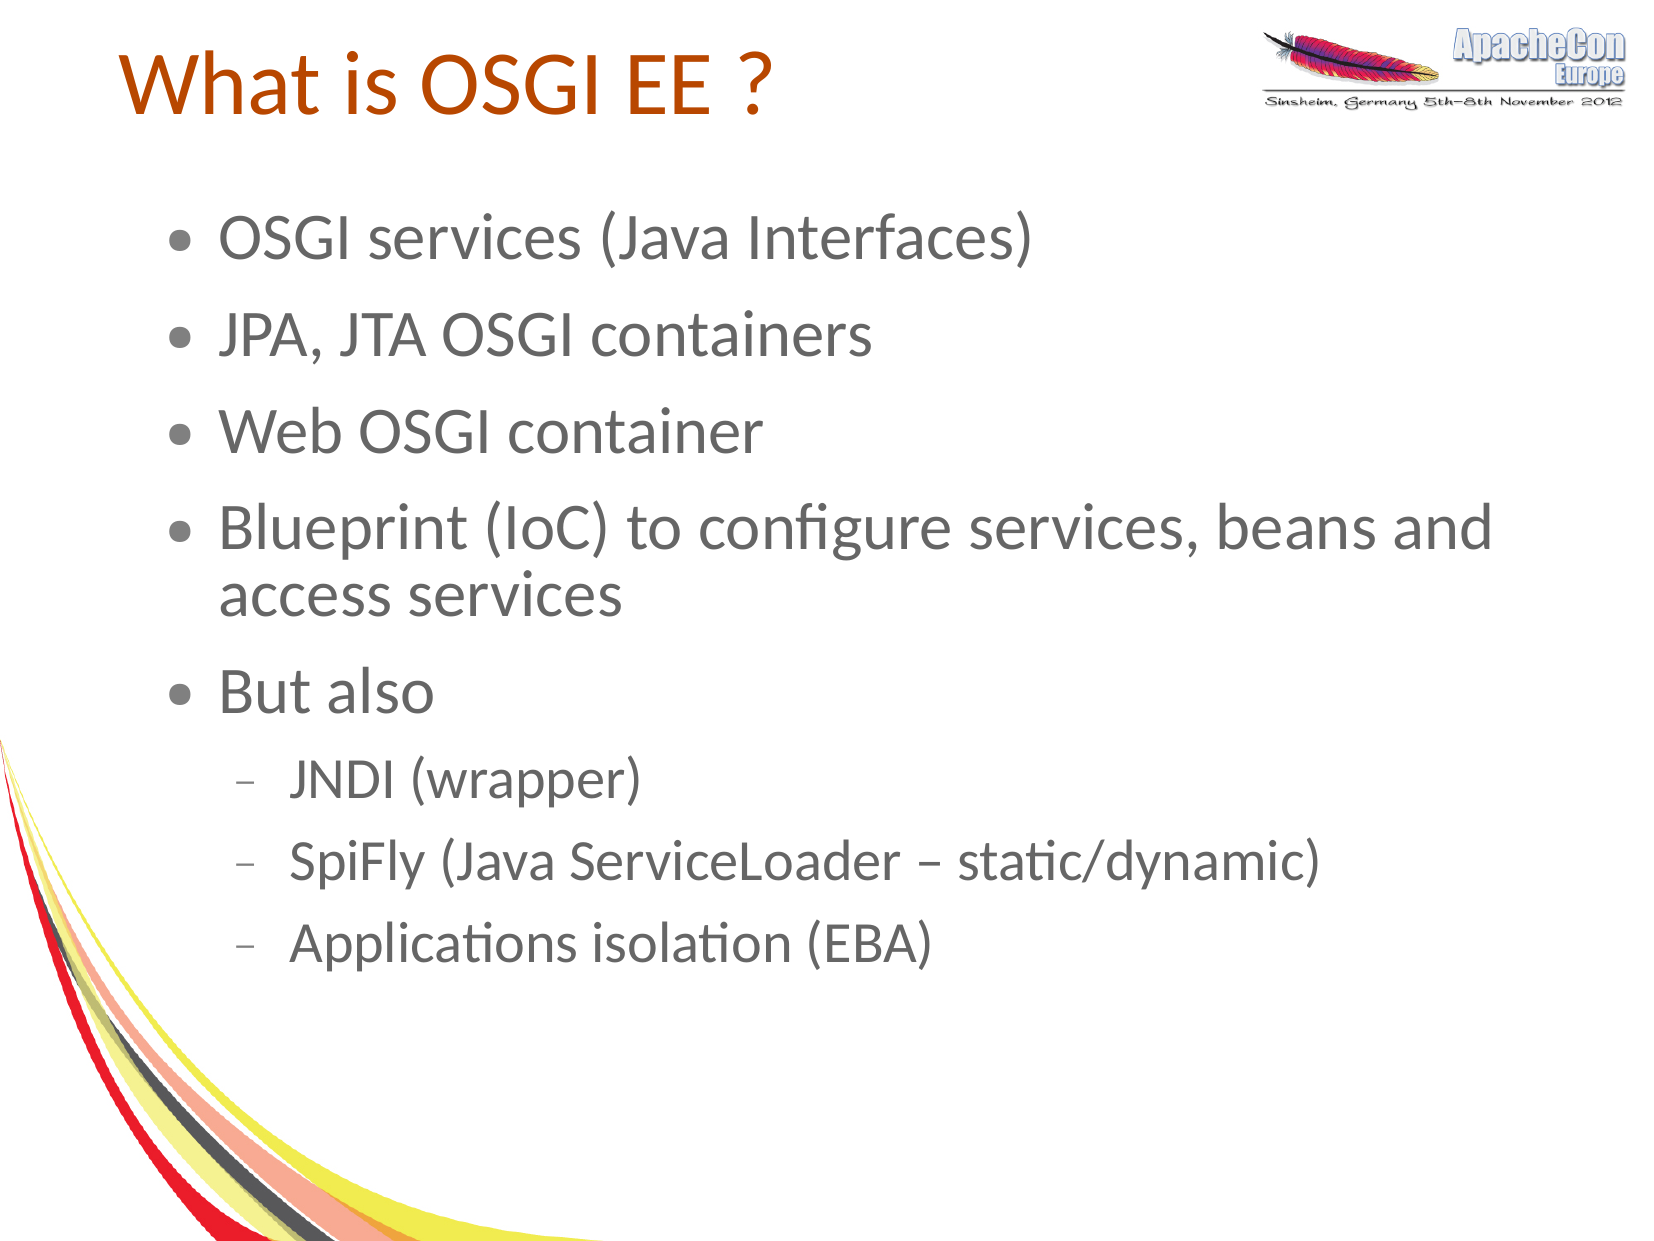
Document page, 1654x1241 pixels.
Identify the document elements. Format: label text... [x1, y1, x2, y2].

list OSGI services (Java Interfaces) JPA, JTA OSGI containers Web OSGI container Blueprint (IoC) to configure services, beans and access services But also JNDI (wrapper) SpiFly (Java ServiceLoader – static/dynamic) Applications isolation (EBA) [147, 209, 1595, 1105]
title What is OSGI EE ? [59, 35, 1418, 148]
picture [0, 0, 1654, 1241]
